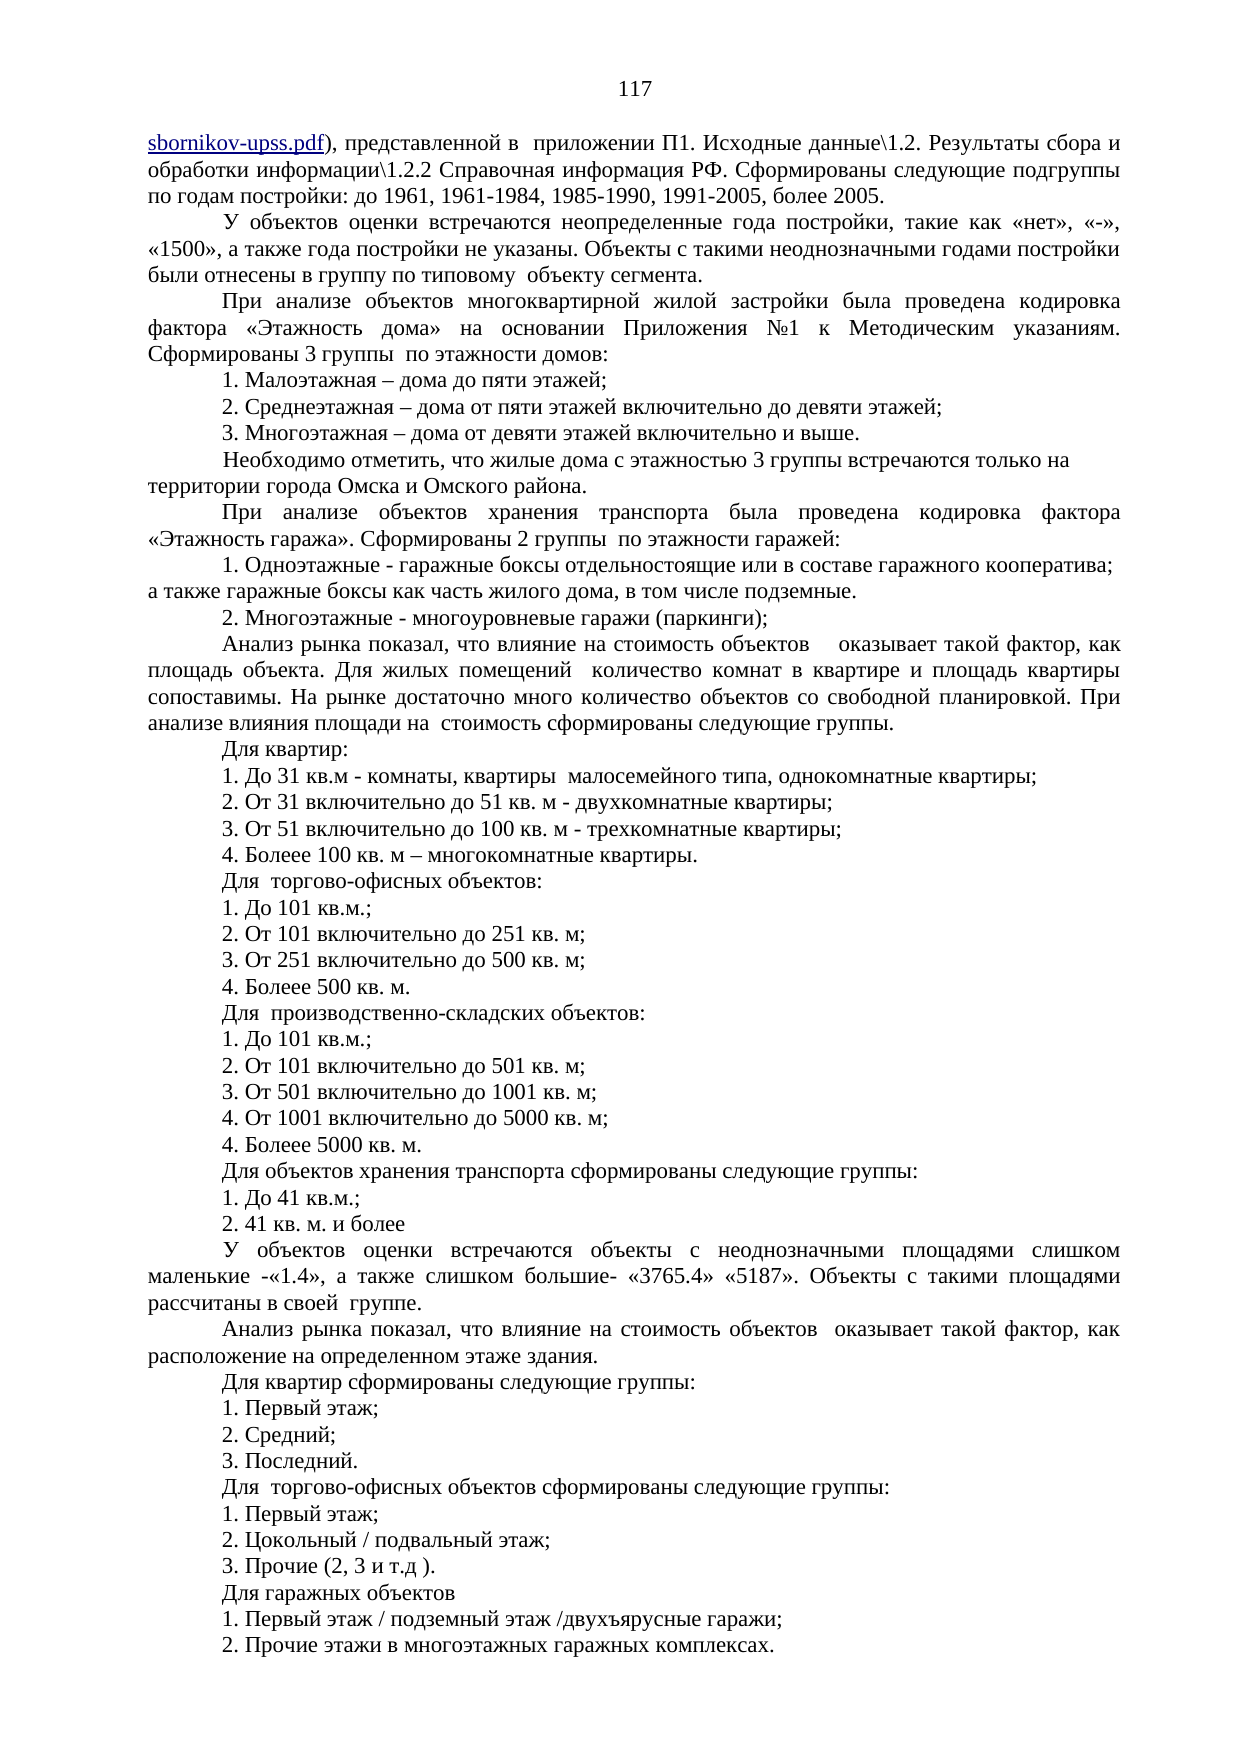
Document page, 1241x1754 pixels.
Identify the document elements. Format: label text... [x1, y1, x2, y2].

text Анализ рынка показал, что влияние на стоимость объектов оказывает такой фактор, как площадь объекта. Для жилых помещений количество комнат в квартире и площадь квартиры сопоставимы. На рынке достаточно много количество объектов со свободной планировкой. При анализе влияния площади на стоимость сформированы следующие группы. [148, 630, 1122, 736]
text 3. От 51 включительно до 100 кв. м - трехкомнатные квартиры; [148, 814, 1122, 841]
text 2. 41 кв. м. и более [148, 1210, 1122, 1236]
text При анализе объектов многоквартирной жилой застройки была проведена кодировка фактора «Этажность дома» на основании Приложения №1 к Методическим указаниям. Сформированы 3 группы по этажности домов: [148, 287, 1122, 367]
text Для объектов хранения транспорта сформированы следующие группы: [148, 1157, 1122, 1183]
text Для торгово-офисных объектов: [148, 867, 1122, 894]
text 1. Первый этаж; [148, 1394, 1122, 1421]
text Для торгово-офисных объектов сформированы следующие группы: [148, 1473, 1122, 1500]
text 3. Многоэтажная – дома от девяти этажей включительно и выше. [148, 419, 1122, 446]
text 2. От 101 включительно до 501 кв. м; [148, 1052, 1122, 1078]
text Для квартир сформированы следующие группы: [148, 1368, 1122, 1394]
text Для производственно-складских объектов: [148, 999, 1122, 1025]
text 1. Первый этаж; [148, 1500, 1122, 1526]
text 2. Многоэтажные - многоуровневые гаражи (паркинги); [148, 604, 1122, 630]
text 1. До 31 кв.м - комнаты, квартиры малосемейного типа, однокомнатные квартиры; [148, 762, 1122, 788]
text sbornikov-upss.pdf), представленной в приложении П1. Исходные данные\1.2. Результаты сбора и обработки информации\1.2.2 Справочная информация РФ. Сформированы следующие подгруппы по годам постройки: до 1961, 1961-1984, 1985-1990, 1991-2005, более 2005. [148, 129, 1122, 208]
text 1. Малоэтажная – дома до пяти этажей; [148, 367, 1122, 393]
text 2. Цокольный / подвальный этаж; [148, 1526, 1122, 1552]
text 1. До 101 кв.м.; [148, 1025, 1122, 1052]
text 4. От 1001 включительно до 5000 кв. м; [148, 1104, 1122, 1131]
text 2. От 101 включительно до 251 кв. м; [148, 920, 1122, 946]
text 4. Болеее 5000 кв. м. [148, 1131, 1122, 1157]
text 4. Болеее 100 кв. м – многокомнатные квартиры. [148, 841, 1122, 867]
text 2. Прочие этажи в многоэтажных гаражных комплексах. [148, 1632, 1122, 1658]
text 3. От 251 включительно до 500 кв. м; [148, 946, 1122, 973]
text 1. До 41 кв.м.; [148, 1183, 1122, 1210]
text 2. Среднеэтажная – дома oт пяти этажей включительно до девяти этажей; [148, 393, 1122, 419]
text 2. Средний; [148, 1421, 1122, 1447]
text Необходимо отметить, что жилые дома с этажностью 3 группы встречаются только на территории города Омска и Омского района. [148, 446, 1122, 498]
text 1. Первый этаж / подземный этаж /двухъярусные гаражи; [148, 1605, 1122, 1632]
text У объектов оценки встречаются объекты с неоднозначными площадями слишком маленькие -«1.4», а также слишком большие- «3765.4» «5187». Объекты с такими площадями рассчитаны в своей группе. [148, 1236, 1122, 1315]
text 2. От 31 включительно до 51 кв. м - двухкомнатные квартиры; [148, 788, 1122, 814]
text Для квартир: [148, 736, 1122, 762]
text Для гаражных объектов [148, 1579, 1122, 1605]
text 3. От 501 включительно до 1001 кв. м; [148, 1078, 1122, 1104]
text 3. Последний. [148, 1447, 1122, 1473]
text У объектов оценки встречаются неопределенные года постройки, такие как «нет», «-», «1500», а также года постройки не указаны. Объекты с такими неоднозначными годами постройки были отнесены в группу по типовому объекту сегмента. [148, 208, 1122, 287]
text Анализ рынка показал, что влияние на стоимость объектов оказывает такой фактор, как расположение на определенном этаже здания. [148, 1315, 1122, 1368]
text 4. Болеее 500 кв. м. [148, 973, 1122, 999]
text 1. До 101 кв.м.; [148, 894, 1122, 920]
text 3. Прочие (2, 3 и т.д ). [148, 1552, 1122, 1579]
text При анализе объектов хранения транспорта была проведена кодировка фактора «Этажность гаража». Сформированы 2 группы по этажности гаражей: [148, 498, 1122, 551]
text 1. Одноэтажные - гаражные боксы отдельностоящие или в составе гаражного кооператива; а также гаражные боксы как часть жилого дома, в том числе подземные. [148, 551, 1122, 604]
